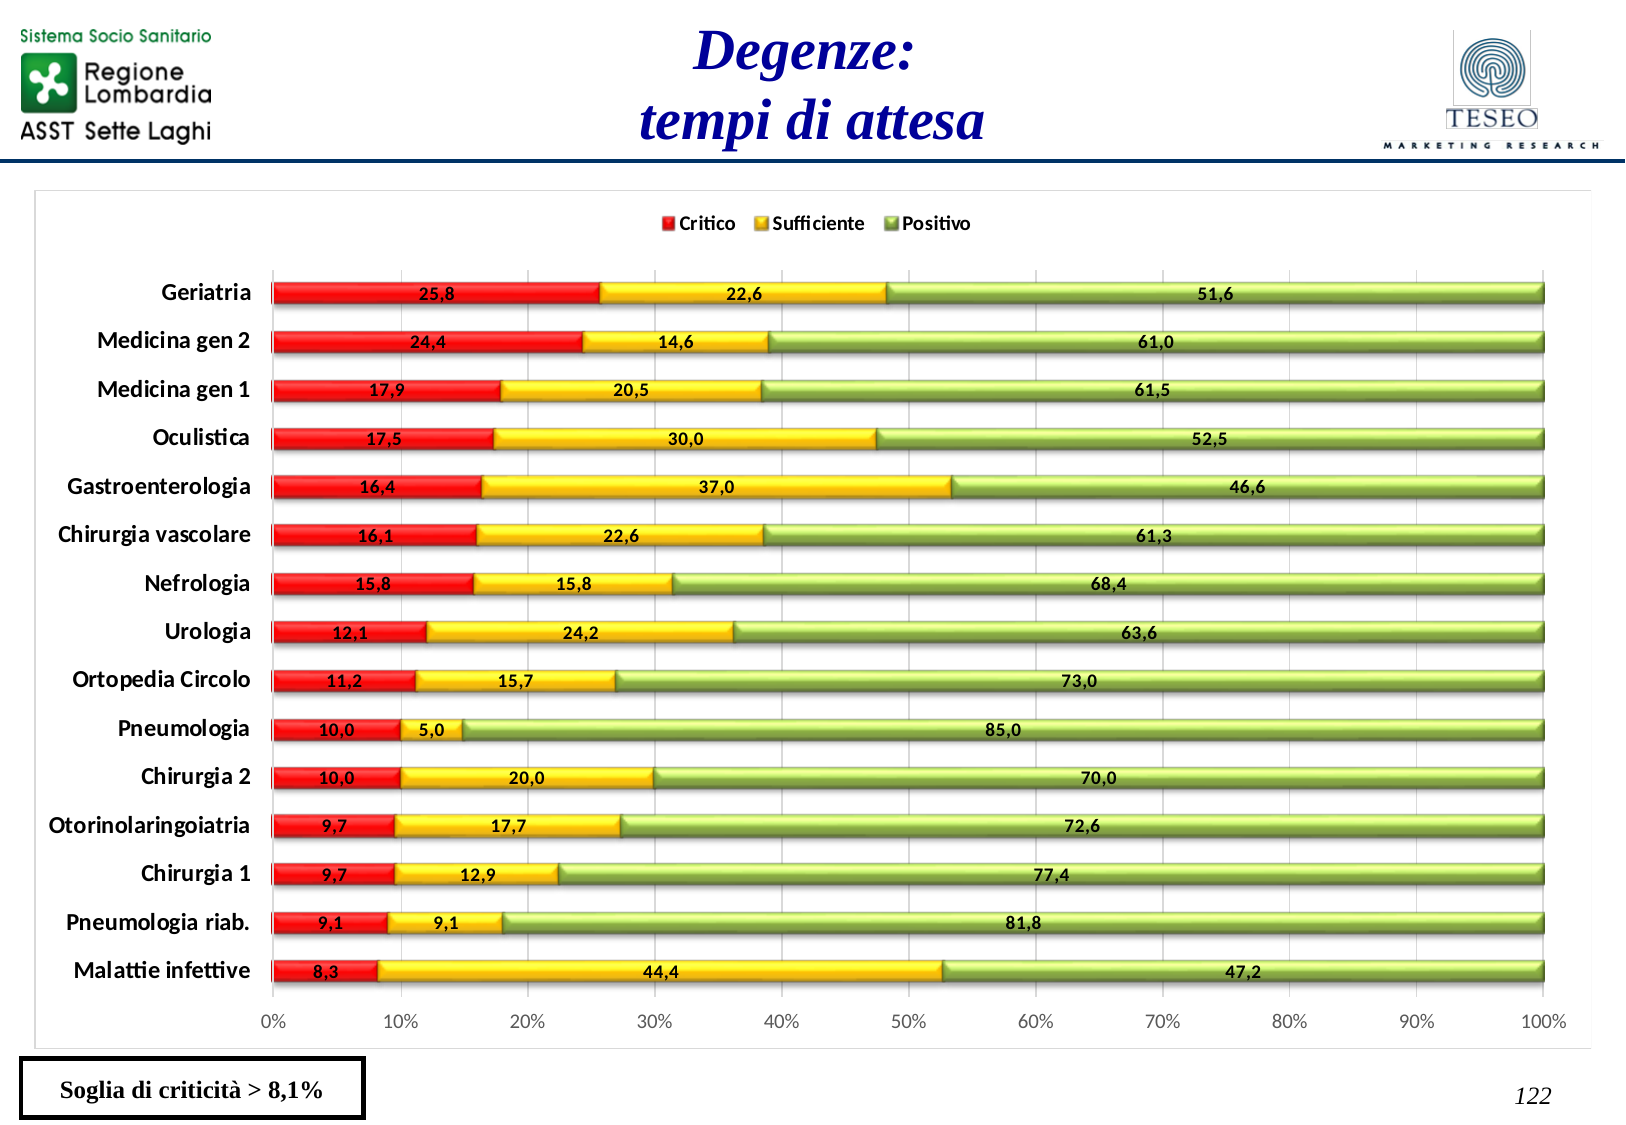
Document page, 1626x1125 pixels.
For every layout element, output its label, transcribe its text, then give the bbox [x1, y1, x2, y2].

text_box Degenze: tempi di attesa [269, 19, 1356, 144]
picture [1381, 30, 1604, 149]
text_box Soglia di criticità > 8,1% [21, 1058, 364, 1118]
picture [21, 26, 211, 148]
picture [33, 189, 1592, 1049]
